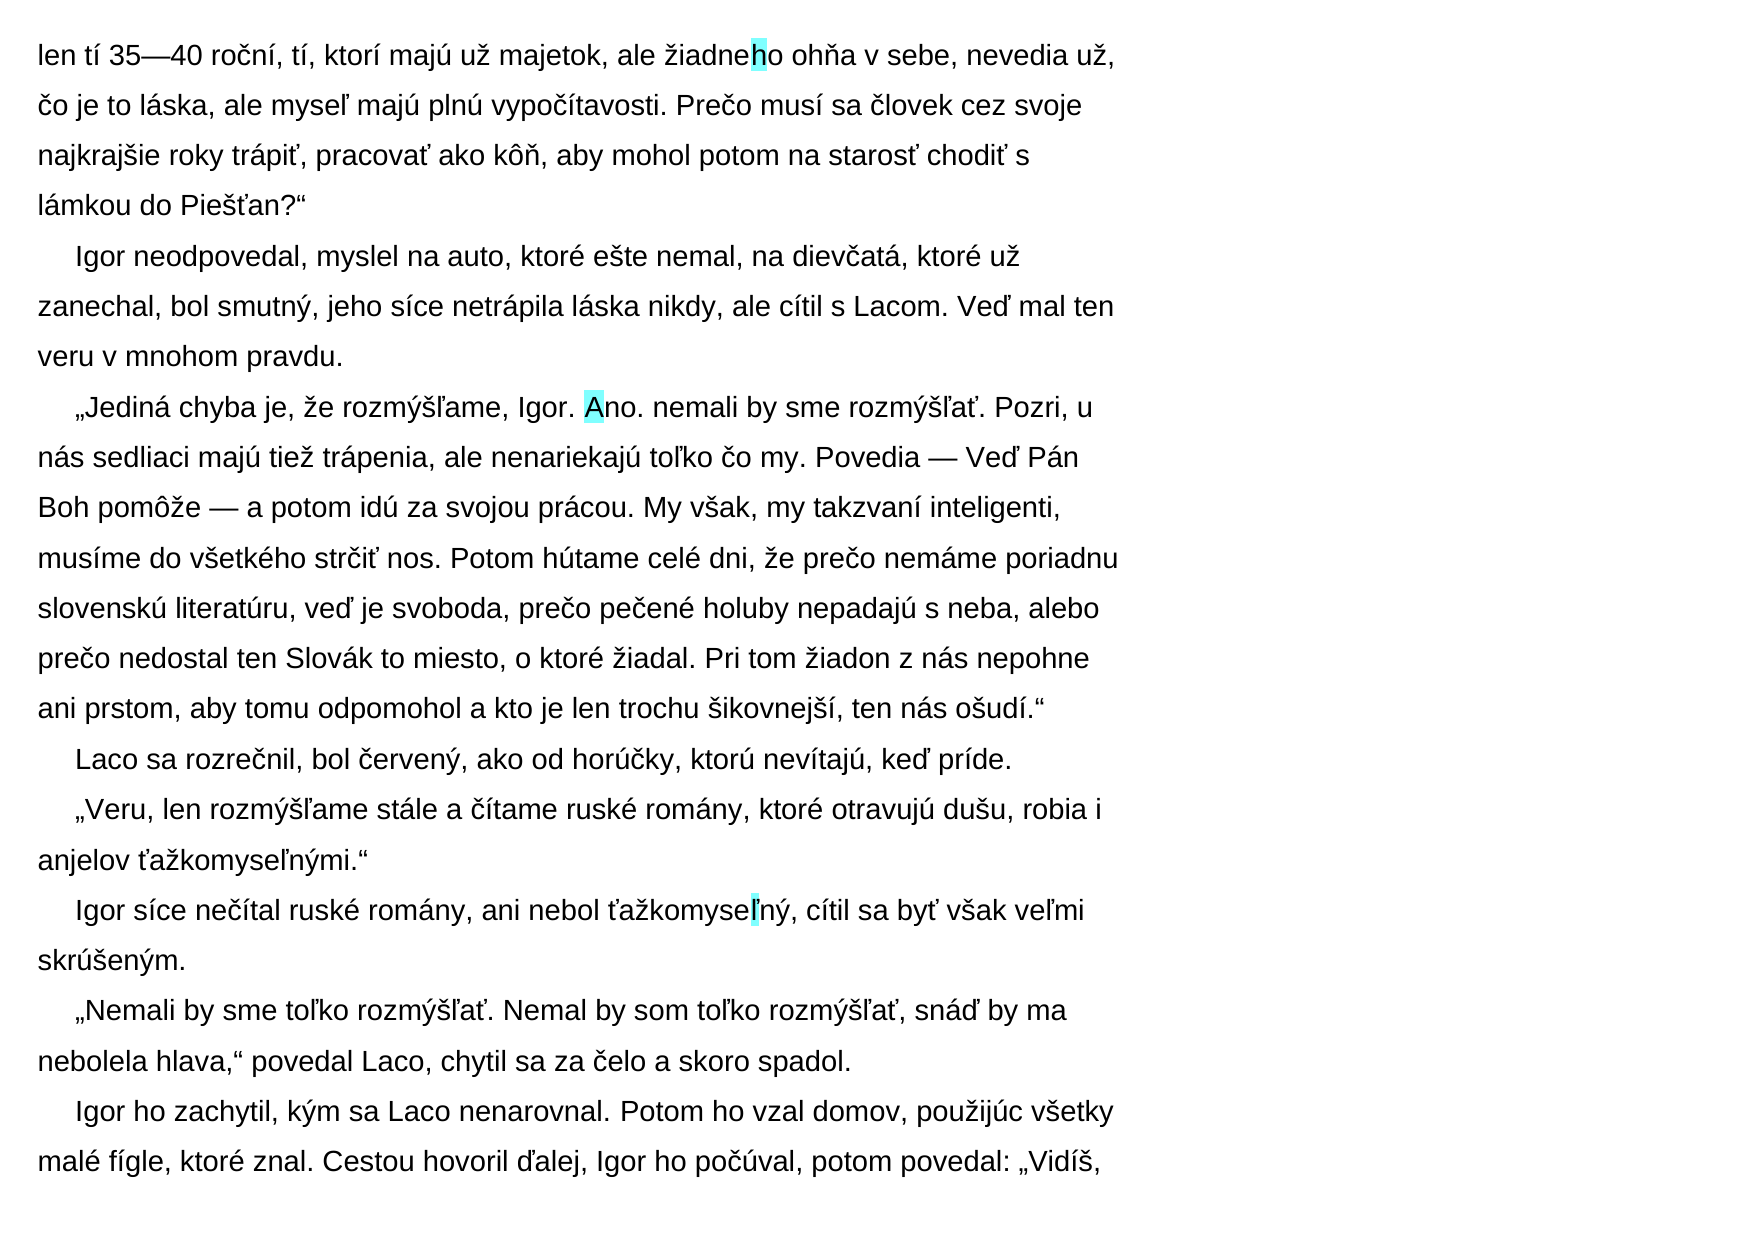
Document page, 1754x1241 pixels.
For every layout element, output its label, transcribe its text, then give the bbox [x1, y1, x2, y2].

text Igor neodpovedal, myslel na auto, ktoré ešte nemal, na dievčatá, ktoré už zanechal, bol smutný, jeho síce netrápila láska nikdy, ale cítil s Lacom. Veď mal ten veru v mnohom pravdu. [37, 239, 1130, 373]
text „Veru, len rozmýšľame stále a čítame ruské romány, ktoré otravujú dušu, robia i anjelov ťažkomyseľnými.“ [37, 792, 1130, 876]
text Laco sa rozrečnil, bol červený, ako od horúčky, ktorú nevítajú, keď príde. [37, 742, 1130, 775]
text Igor ho zachytil, kým sa Laco nenarovnal. Potom ho vzal domov, použijúc všetky malé fígle, ktoré znal. Cestou hovoril ďalej, Igor ho počúval, potom povedal: „Vidíš, [37, 1094, 1130, 1178]
text len tí 35—40 roční, tí, ktorí majú už majetok, ale žiadneho ohňa v sebe, nevedia už, čo je to láska, ale myseľ majú plnú vypočítavosti. Prečo musí sa človek cez svoje najkrajšie roky trápiť, pracovať ako kôň, aby mohol potom na starosť chodiť s lámkou do Piešťan?“ [37, 37, 1130, 222]
text Igor síce nečítal ruské romány, ani nebol ťažkomyseľný, cítil sa byť však veľmi skrúšeným. [37, 893, 1130, 977]
text „Nemali by sme toľko rozmýšľať. Nemal by som toľko rozmýšľať, snáď by ma nebolela hlava,“ povedal Laco, chytil sa za čelo a skoro spadol. [37, 993, 1130, 1077]
text „Jediná chyba je, že rozmýšľame, Igor. Ano. nemali by sme rozmýšľať. Pozri, u nás sedliaci majú tiež trápenia, ale nenariekajú toľko čo my. Povedia — Veď Pán Boh pomôže — a potom idú za svojou prácou. My však, my takzvaní inteligenti, musíme do všetkého strčiť nos. Potom hútame celé dni, že prečo nemáme poriadnu slovenskú literatúru, veď je svoboda, prečo pečené holuby nepadajú s neba, alebo prečo nedostal ten Slovák to miesto, o ktoré žiadal. Pri tom žiadon z nás nepohne ani prstom, aby tomu odpomohol a kto je len trochu šikovnejší, ten nás ošudí.“ [37, 390, 1130, 725]
